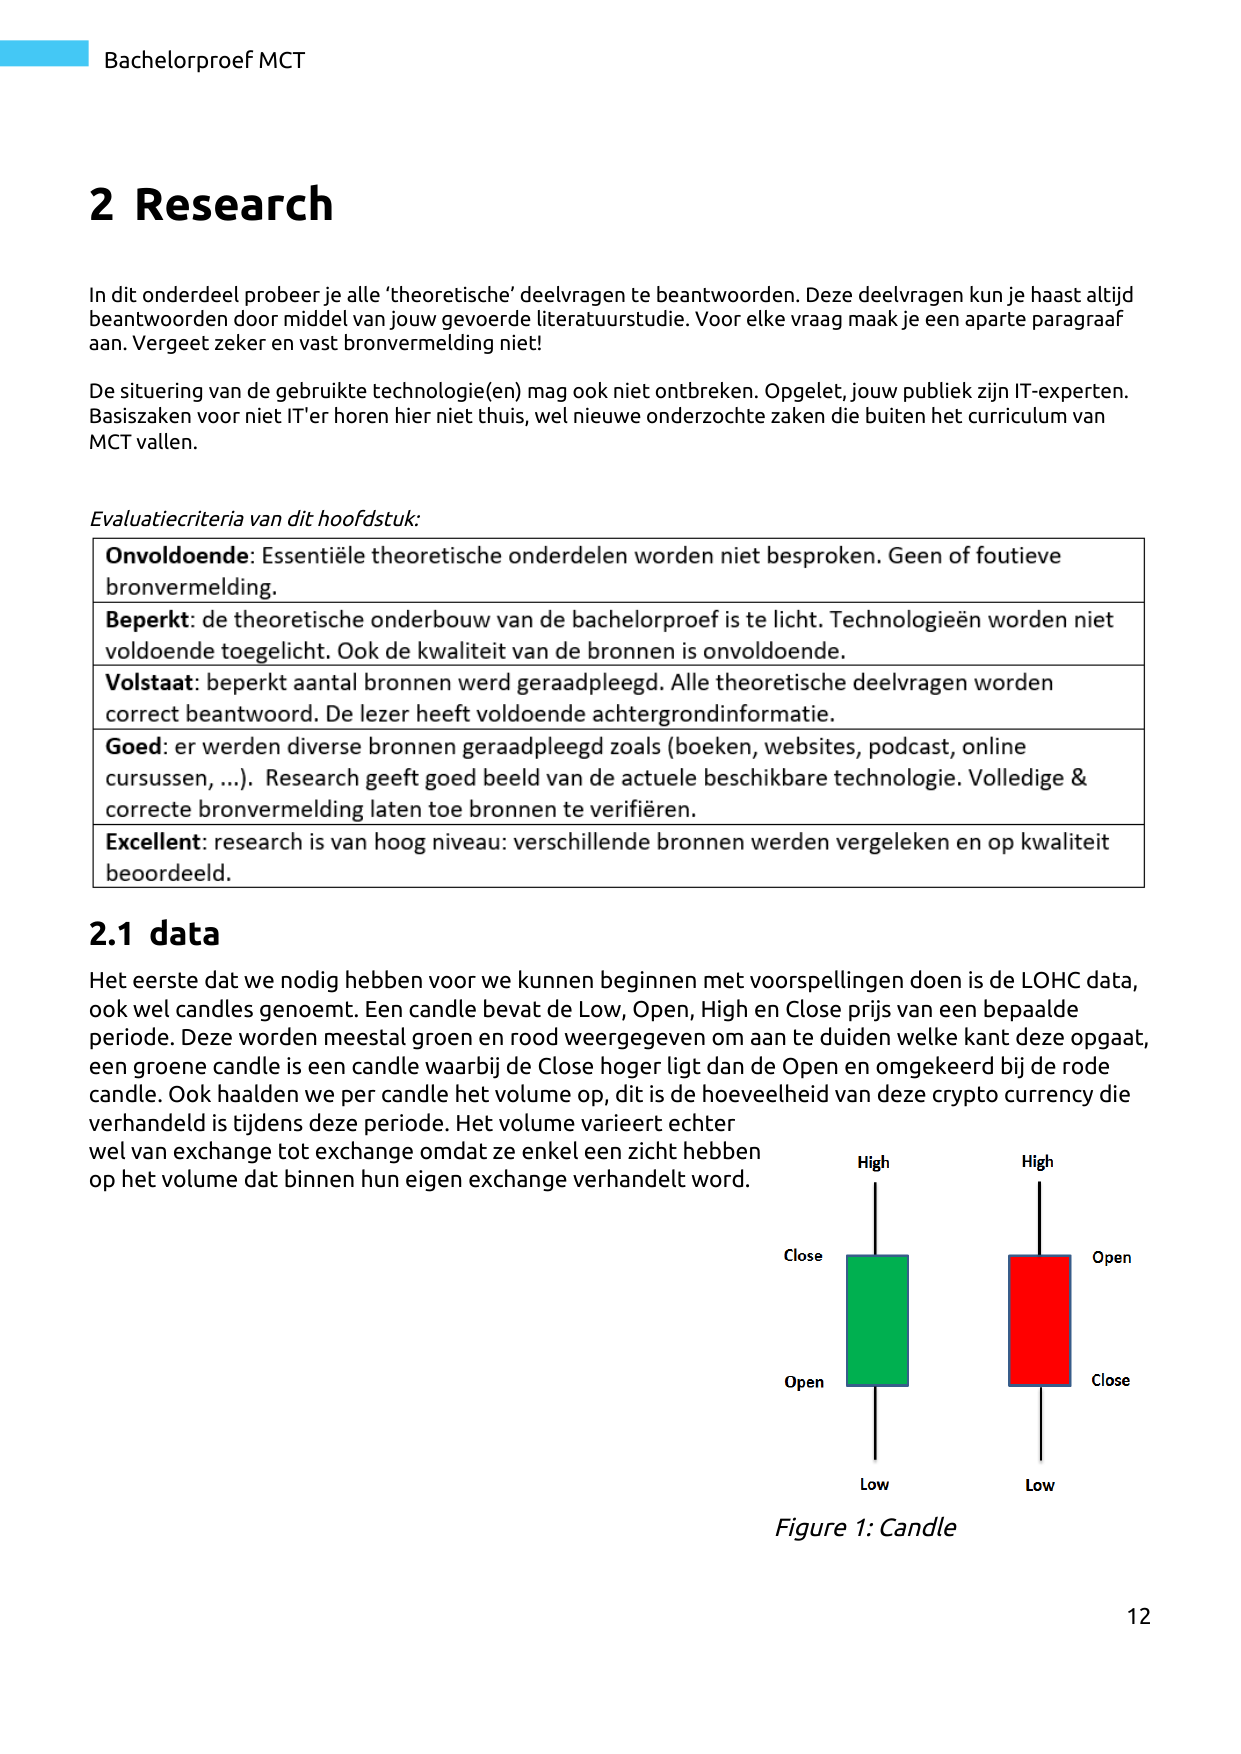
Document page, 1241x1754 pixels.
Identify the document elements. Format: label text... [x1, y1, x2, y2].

text In dit onderdeel probeer je alle ‘theoretische’ deelvragen te beantwoorden. Deze deelvragen kun je haast altijd beantwoorden door middel van jouw gevoerde literatuurstudie. Voor elke vraag maak je een aparte paragraaf aan. Vergeet zeker en vast bronvermelding niet! [89, 282, 1152, 354]
text Figure 1: Candle [773, 1498, 1136, 1541]
text De situering van de gebruikte technologie(en) mag ook niet ontbreken. Opgelet, jouw publiek zijn IT-experten. Basiszaken voor niet IT'er horen hier niet thuis, wel nieuwe onderzochte zaken die buiten het curriculum van MCT vallen. [89, 378, 1152, 454]
picture [88, 532, 1152, 895]
text Evaluatiecriteria van dit hoofdstuk: [89, 506, 1152, 532]
subtitle data [89, 913, 1152, 951]
picture [781, 1138, 1137, 1498]
text Het eerste dat we nodig hebben voor we kunnen beginnen met voorspellingen doen is de LOHC data, ook wel candles genoemt. Een candle bevat de Low, Open, High en Close prijs van een bepaalde periode. Deze worden meestal groen en rood weergegeven om aan te duiden welke kant deze opgaat, een groene candle is een candle waarbij de Close hoger ligt dan de Open en omgekeerd bij de rode candle. Ook haalden we per candle het volume op, dit is de hoeveelheid van deze crypto currency die verhandeld is tijdens deze periode. Het volume varieert echter wel van exchange tot exchange omdat ze enkel een zicht hebben op het volume dat binnen hun eigen exchange verhandelt word. [89, 967, 1152, 1192]
subtitle Research [89, 177, 1152, 229]
